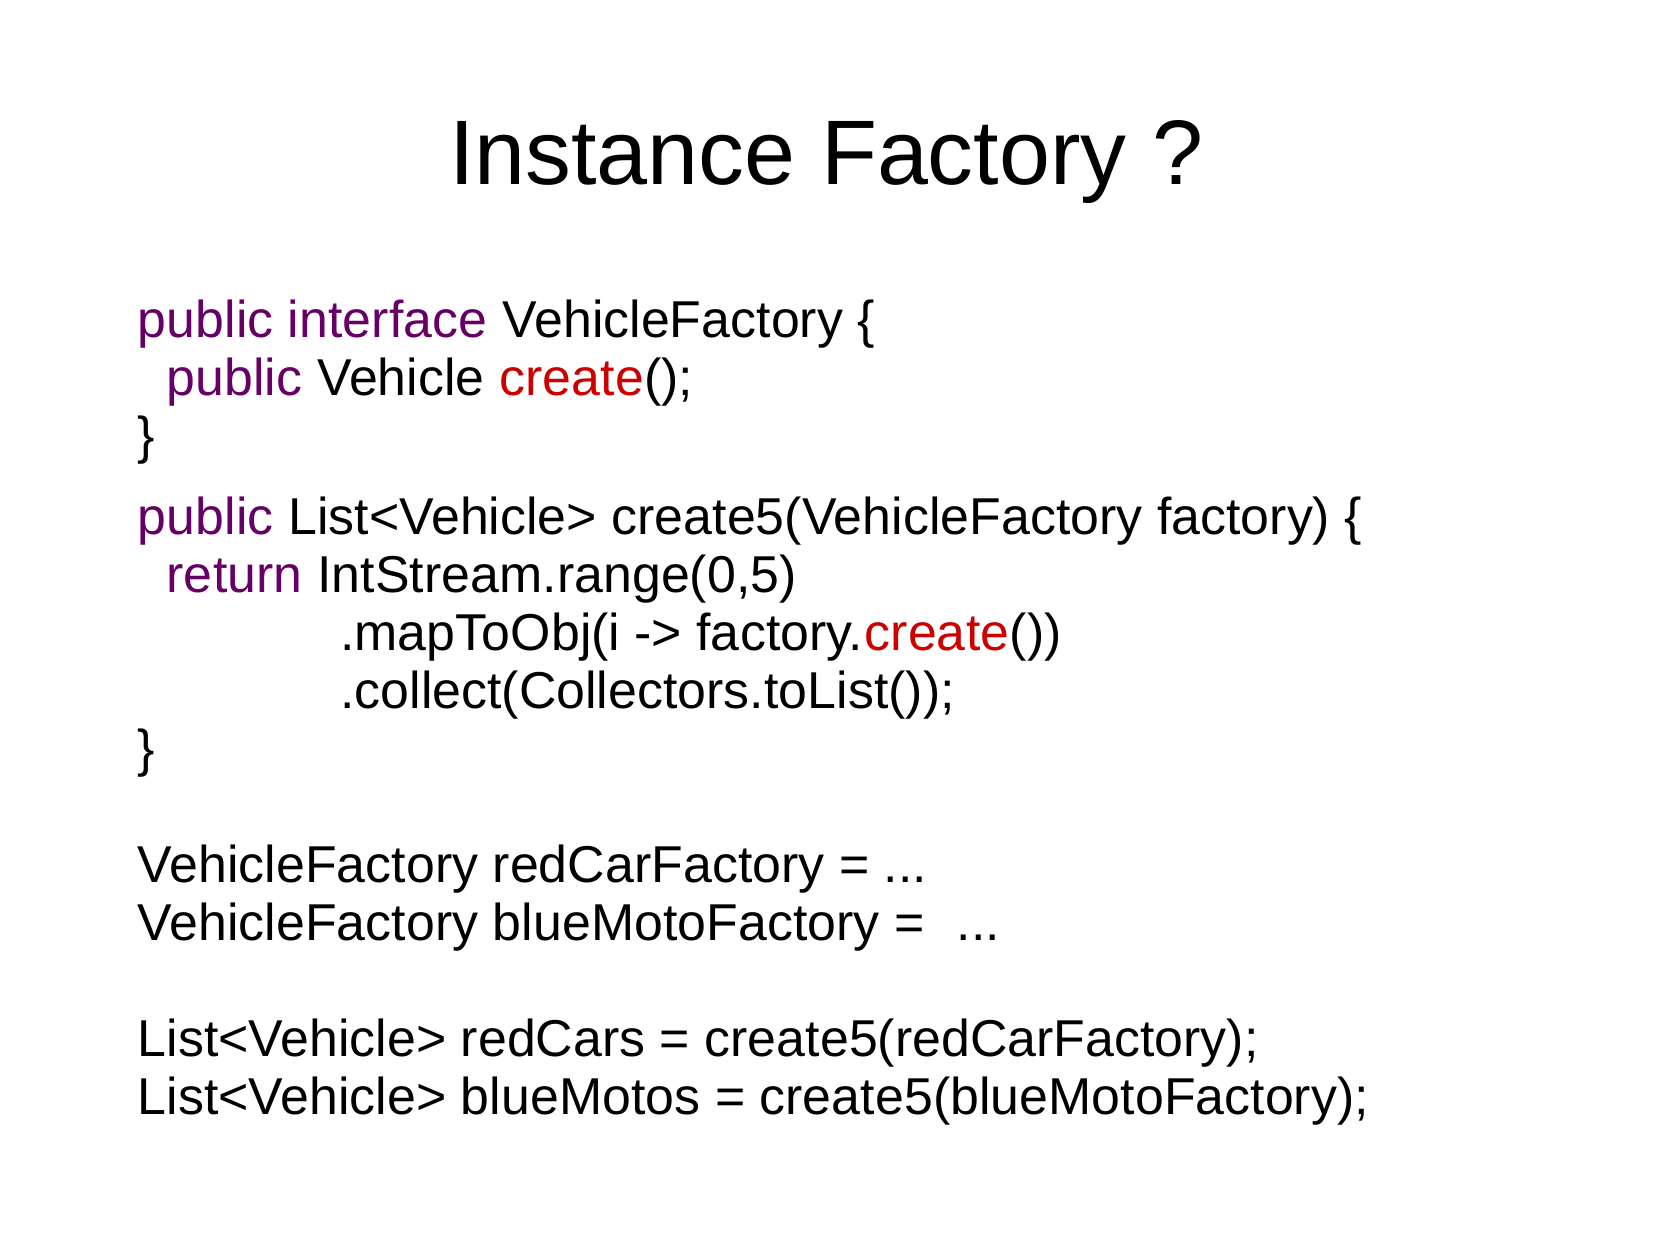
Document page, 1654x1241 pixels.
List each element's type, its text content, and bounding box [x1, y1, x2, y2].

list public interface VehicleFactory { public Vehicle create(); } public List<Vehicle> create5(VehicleFactory factory) { return IntStream.range(0,5) .mapToObj(i -> factory.create()) .collect(Collectors.toList()); } VehicleFactory redCarFactory = ... VehicleFactory blueMotoFactory = ... List<Vehicle> redCars = create5(redCarFactory); List<Vehicle> blueMotos = create5(blueMotoFactory); [82, 290, 1576, 1141]
title Instance Factory ? [82, 49, 1571, 257]
